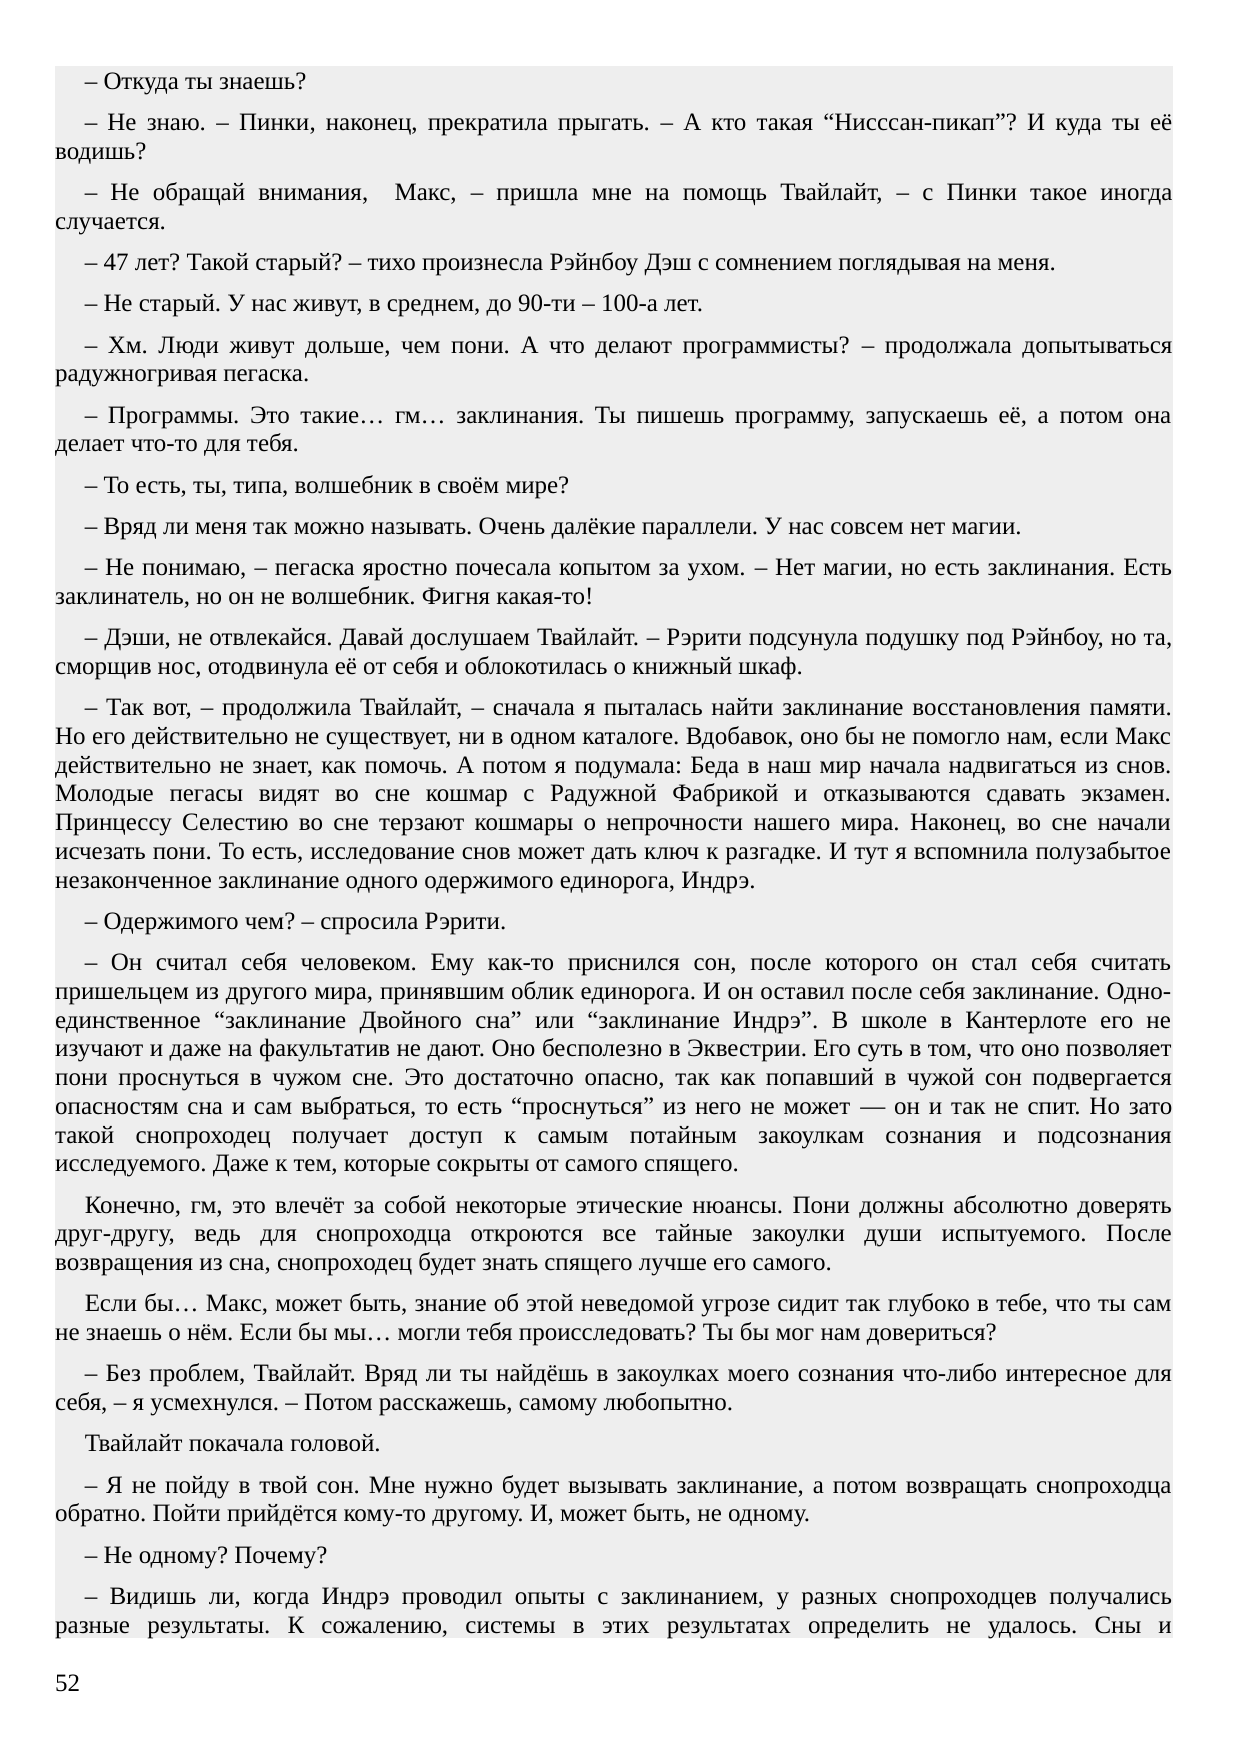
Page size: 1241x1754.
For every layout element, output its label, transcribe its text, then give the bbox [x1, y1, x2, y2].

text – То есть, ты, типа, волшебник в своём мире? [55, 470, 1173, 498]
text Если бы… Макс, может быть, знание об этой неведомой угрозе сидит так глубоко в тебе, что ты сам не знаешь о нём. Если бы мы… могли тебя происследовать? Ты бы мог нам довериться? [55, 1288, 1173, 1346]
text – Так вот, – продолжила Твайлайт, – сначала я пыталась найти заклинание восстановления памяти. Но его действительно не существует, ни в одном каталоге. Вдобавок, оно бы не помогло нам, если Макс действительно не знает, как помочь. А потом я подумала: Беда в наш мир начала надвигаться из снов. Молодые пегасы видят во сне кошмар с Радужной Фабрикой и отказываются сдавать экзамен. Принцессу Селестию во сне терзают кошмары о непрочности нашего мира. Наконец, во сне начали исчезать пони. То есть, исследование снов может дать ключ к разгадке. И тут я вспомнила полузабытое незаконченное заклинание одного одержимого единорога, Индрэ. [55, 692, 1173, 893]
text – Не понимаю, – пегаска яростно почесала копытом за ухом. – Нет магии, но есть заклинания. Есть заклинатель, но он не волшебник. Фигня какая-то! [55, 552, 1173, 610]
text – Хм. Люди живут дольше, чем пони. А что делают программисты? – продолжала допытываться радужногривая пегаска. [55, 330, 1173, 387]
text – Не знаю. – Пинки, наконец, прекратила прыгать. – А кто такая “Нисссан-пикап”? И куда ты её водишь? [55, 107, 1173, 165]
text – Не обращай внимания, Макс, – пришла мне на помощь Твайлайт, – с Пинки такое иногда случается. [55, 177, 1173, 235]
text – Дэши, не отвлекайся. Давай дослушаем Твайлайт. – Рэрити подсунула подушку под Рэйнбоу, но та, сморщив нос, отодвинула её от себя и облокотилась о книжный шкаф. [55, 622, 1173, 680]
text – Я не пойду в твой сон. Мне нужно будет вызывать заклинание, а потом возвращать снопроходца обратно. Пойти прийдётся кому-то другому. И, может быть, не одному. [55, 1470, 1173, 1527]
text – Не старый. У нас живут, в среднем, до 90-ти – 100-а лет. [55, 288, 1173, 317]
text – Без проблем, Твайлайт. Вряд ли ты найдёшь в закоулках моего сознания что-либо интересное для себя, – я усмехнулся. – Потом расскажешь, самому любопытно. [55, 1358, 1173, 1416]
text Твайлайт покачала головой. [55, 1428, 1173, 1457]
text – Не одному? Почему? [55, 1540, 1173, 1568]
text – Видишь ли, когда Индрэ проводил опыты с заклинанием, у разных снопроходцев получались разные результаты. К сожалению, системы в этих результатах определить не удалось. Сны и [55, 1581, 1173, 1638]
text – Он считал себя человеком. Ему как-то приснился сон, после которого он стал себя считать пришельцем из другого мира, принявшим облик единорога. И он оставил после себя заклинание. Одно-единственное “заклинание Двойного сна” или “заклинание Индрэ”. В школе в Кантерлоте его не изучают и даже на факультатив не дают. Оно бесполезно в Эквестрии. Его суть в том, что оно позволяет пони проснуться в чужом сне. Это достаточно опасно, так как попавший в чужой сон подвергается опасностям сна и сам выбраться, то есть “проснуться” из него не может — он и так не спит. Но зато такой снопроходец получает доступ к самым потайным закоулкам сознания и подсознания исследуемого. Даже к тем, которые сокрыты от самого спящего. [55, 947, 1173, 1177]
text – 47 лет? Такой старый? – тихо произнесла Рэйнбоу Дэш с сомнением поглядывая на меня. [55, 247, 1173, 276]
text – Программы. Это такие… гм… заклинания. Ты пишешь программу, запускаешь её, а потом она делает что-то для тебя. [55, 400, 1173, 457]
text – Вряд ли меня так можно называть. Очень далёкие параллели. У нас совсем нет магии. [55, 511, 1173, 540]
text Конечно, гм, это влечёт за собой некоторые этические нюансы. Пони должны абсолютно доверять друг-другу, ведь для снопроходца откроются все тайные закоулки души испытуемого. После возвращения из сна, снопроходец будет знать спящего лучше его самого. [55, 1190, 1173, 1276]
text – Одержимого чем? – спросила Рэрити. [55, 906, 1173, 935]
text – Откуда ты знаешь? [55, 66, 1173, 95]
